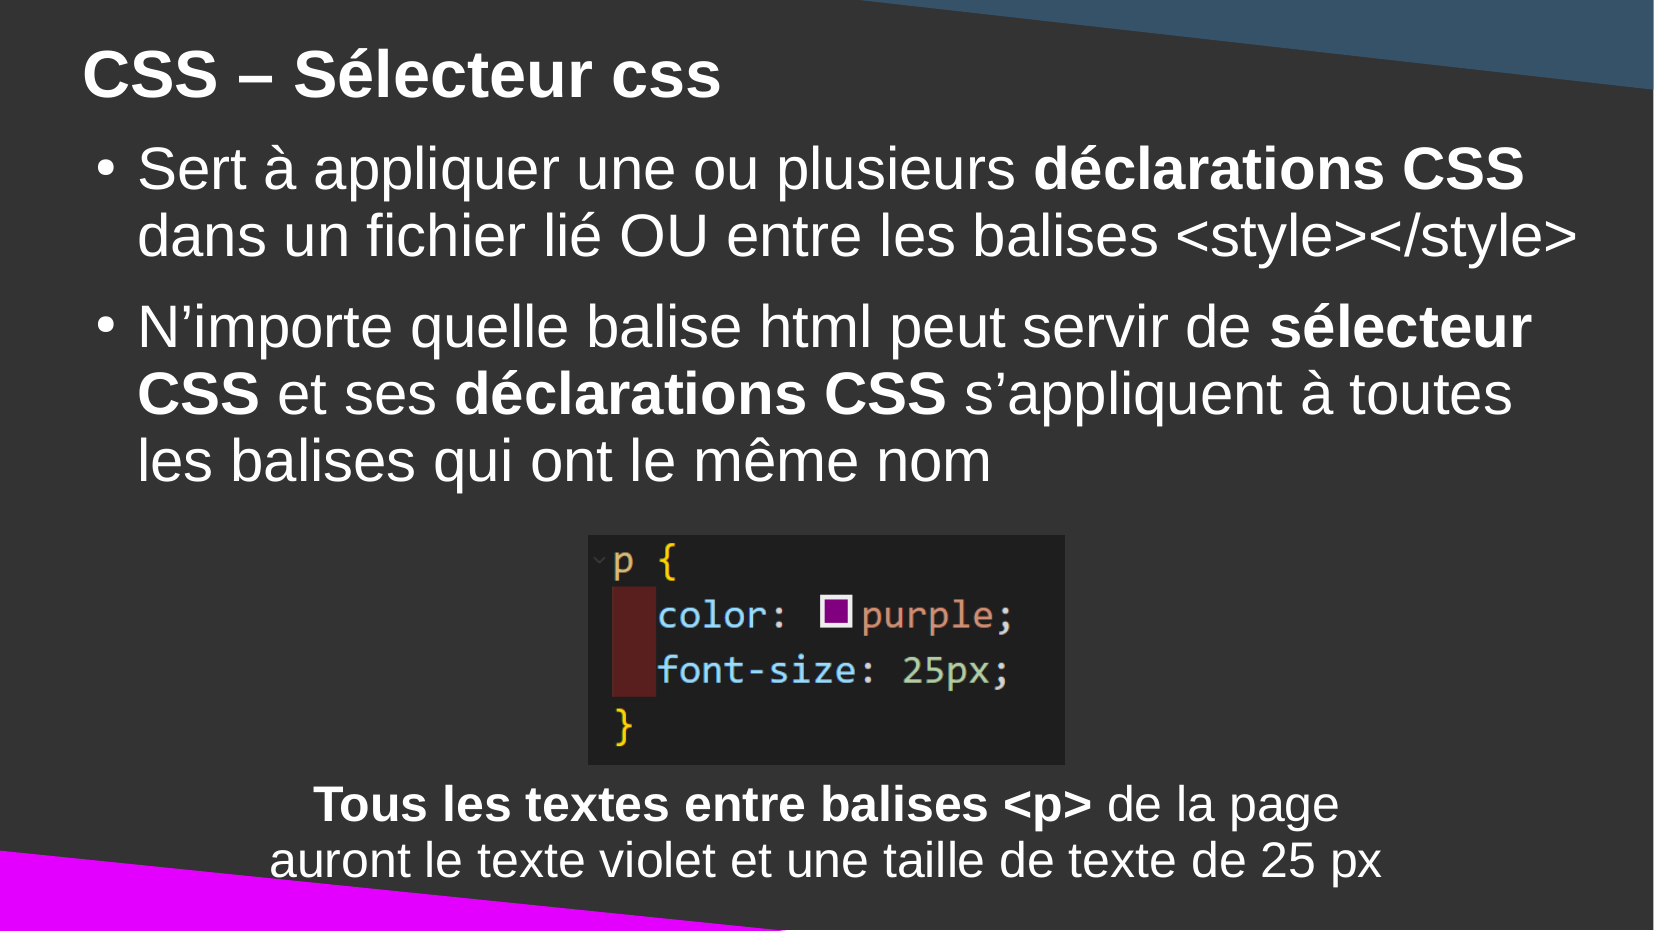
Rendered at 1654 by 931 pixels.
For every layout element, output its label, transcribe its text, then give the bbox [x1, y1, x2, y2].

title Tous les textes entre balises <p> de la page auront le texte violet et une taille de texte de 25 px [240, 776, 1413, 931]
picture [588, 535, 1065, 765]
text_box [0, 850, 788, 931]
list Sert à appliquer une ou plusieurs déclarations CSS dans un fichier lié OU entre les balises <style></style> N’importe quelle balise html peut servir de sélecteur CSS et ses déclarations CSS s’appliquent à toutes les balises qui ont le même nom [80, 135, 1605, 552]
text_box [859, 0, 1654, 90]
title CSS – Sélecteur css [82, 37, 1571, 114]
